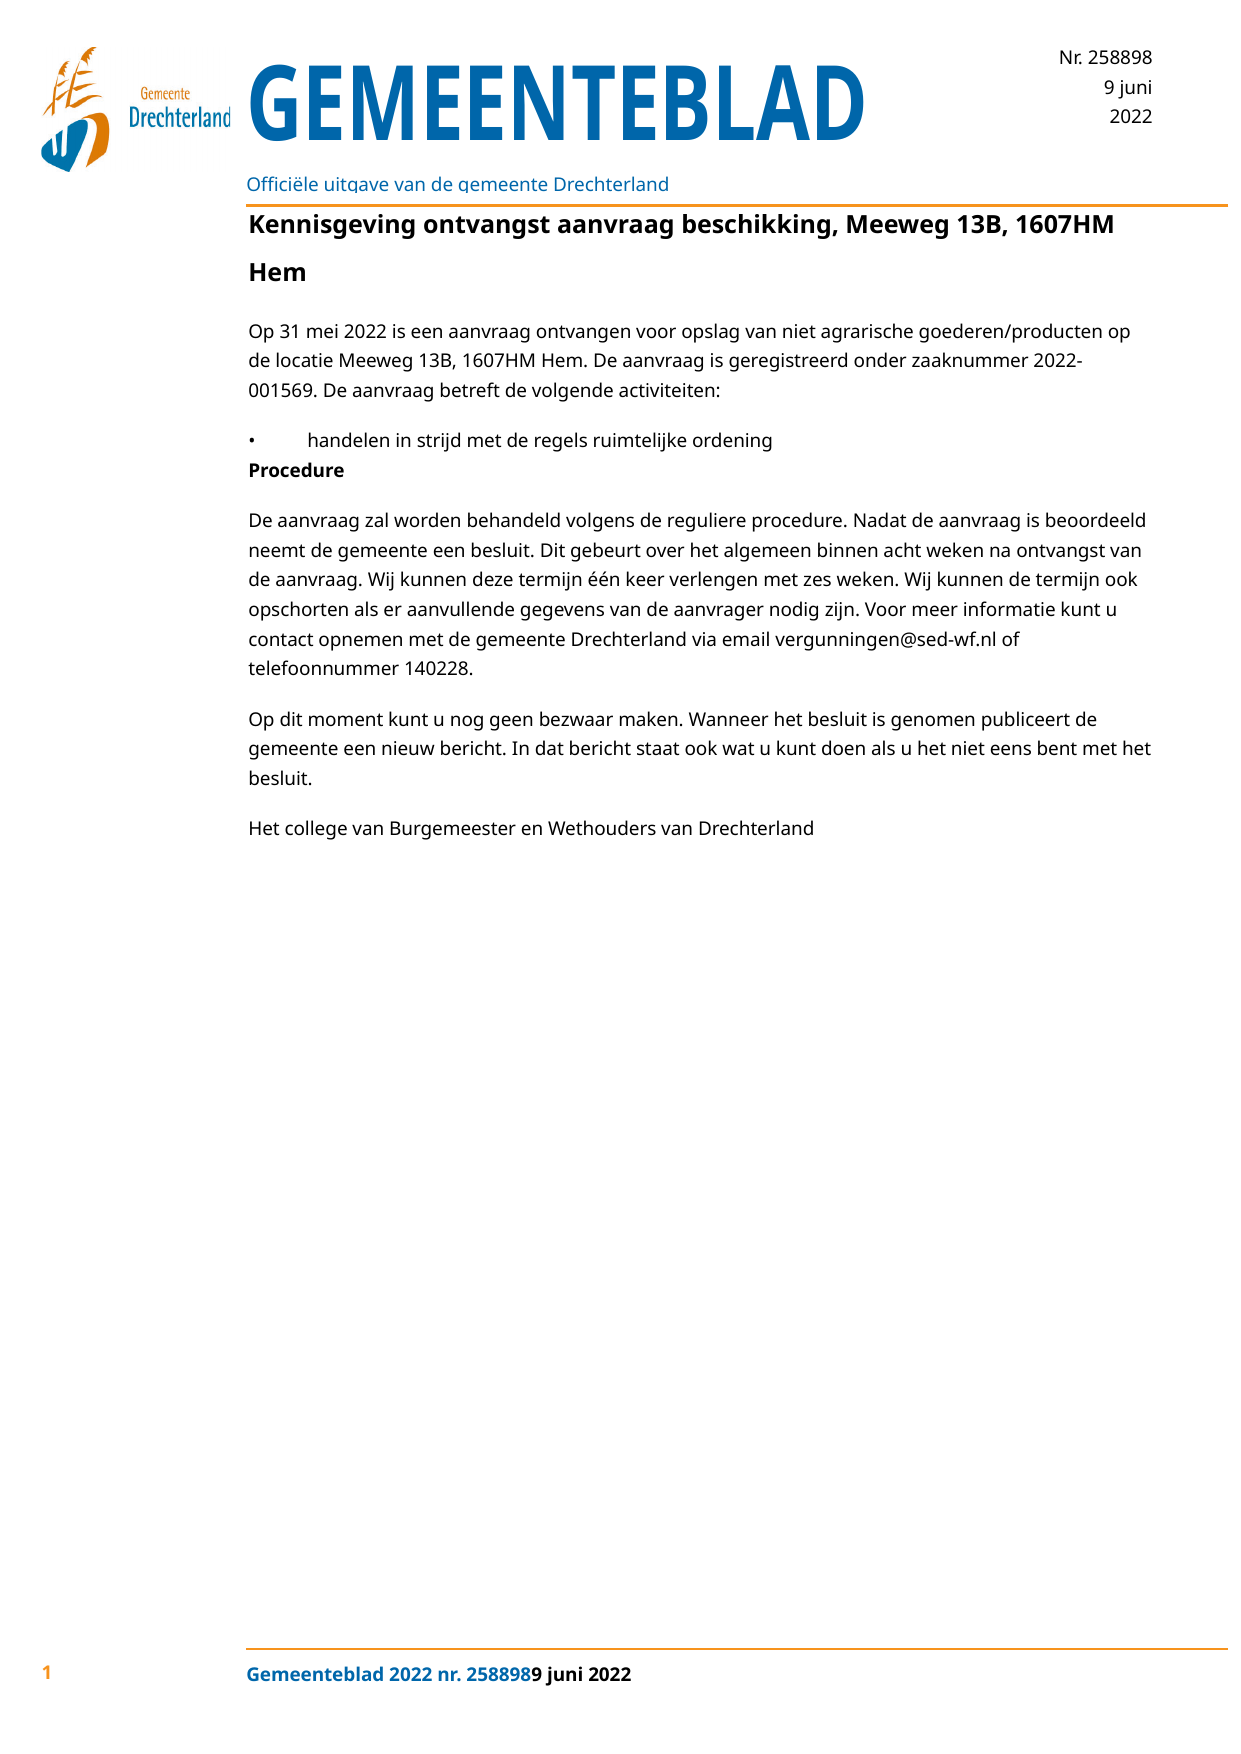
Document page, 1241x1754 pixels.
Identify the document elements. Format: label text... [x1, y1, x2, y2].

text Procedure [248, 457, 1152, 483]
text Op dit moment kunt u nog geen bezwaar maken. Wanneer het besluit is genomen publiceert de gemeente een nieuw bericht. In dat bericht staat ook wat u kunt doen als u het niet eens bent met het besluit. [248, 706, 1152, 791]
text Het college van Burgemeester en Wethouders van Drechterland [248, 815, 1152, 841]
list handelen in strijd met de regels ruimtelijke ordening [248, 427, 1152, 453]
picture [41, 158, 64, 172]
text De aanvraag zal worden behandeld volgens de reguliere procedure. Nadat de aanvraag is beoordeeld neemt de gemeente een besluit. Dit gebeurt over het algemeen binnen acht weken na ontvangst van de aanvraag. Wij kunnen deze termijn één keer verlengen met zes weken. Wij kunnen de termijn ook opschorten als er aanvullende gegevens van de aanvrager nodig zijn. Voor meer informatie kunt u contact opnemen met de gemeente Drechterland via email vergunningen@sed-wf.nl of telefoonnummer 140228. [248, 507, 1152, 681]
text Op 31 mei 2022 is een aanvraag ontvangen voor opslag van niet agrarische goederen/producten op de locatie Meeweg 13B, 1607HM Hem. De aanvraag is geregistreerd onder zaaknummer 2022-001569. De aanvraag betreft de volgende activiteiten: [248, 318, 1152, 403]
text Kennisgeving ontvangst aanvraag beschikking, Meeweg 13B, 1607HM Hem [248, 207, 1152, 288]
picture [41, 47, 231, 172]
picture [226, 115, 231, 124]
